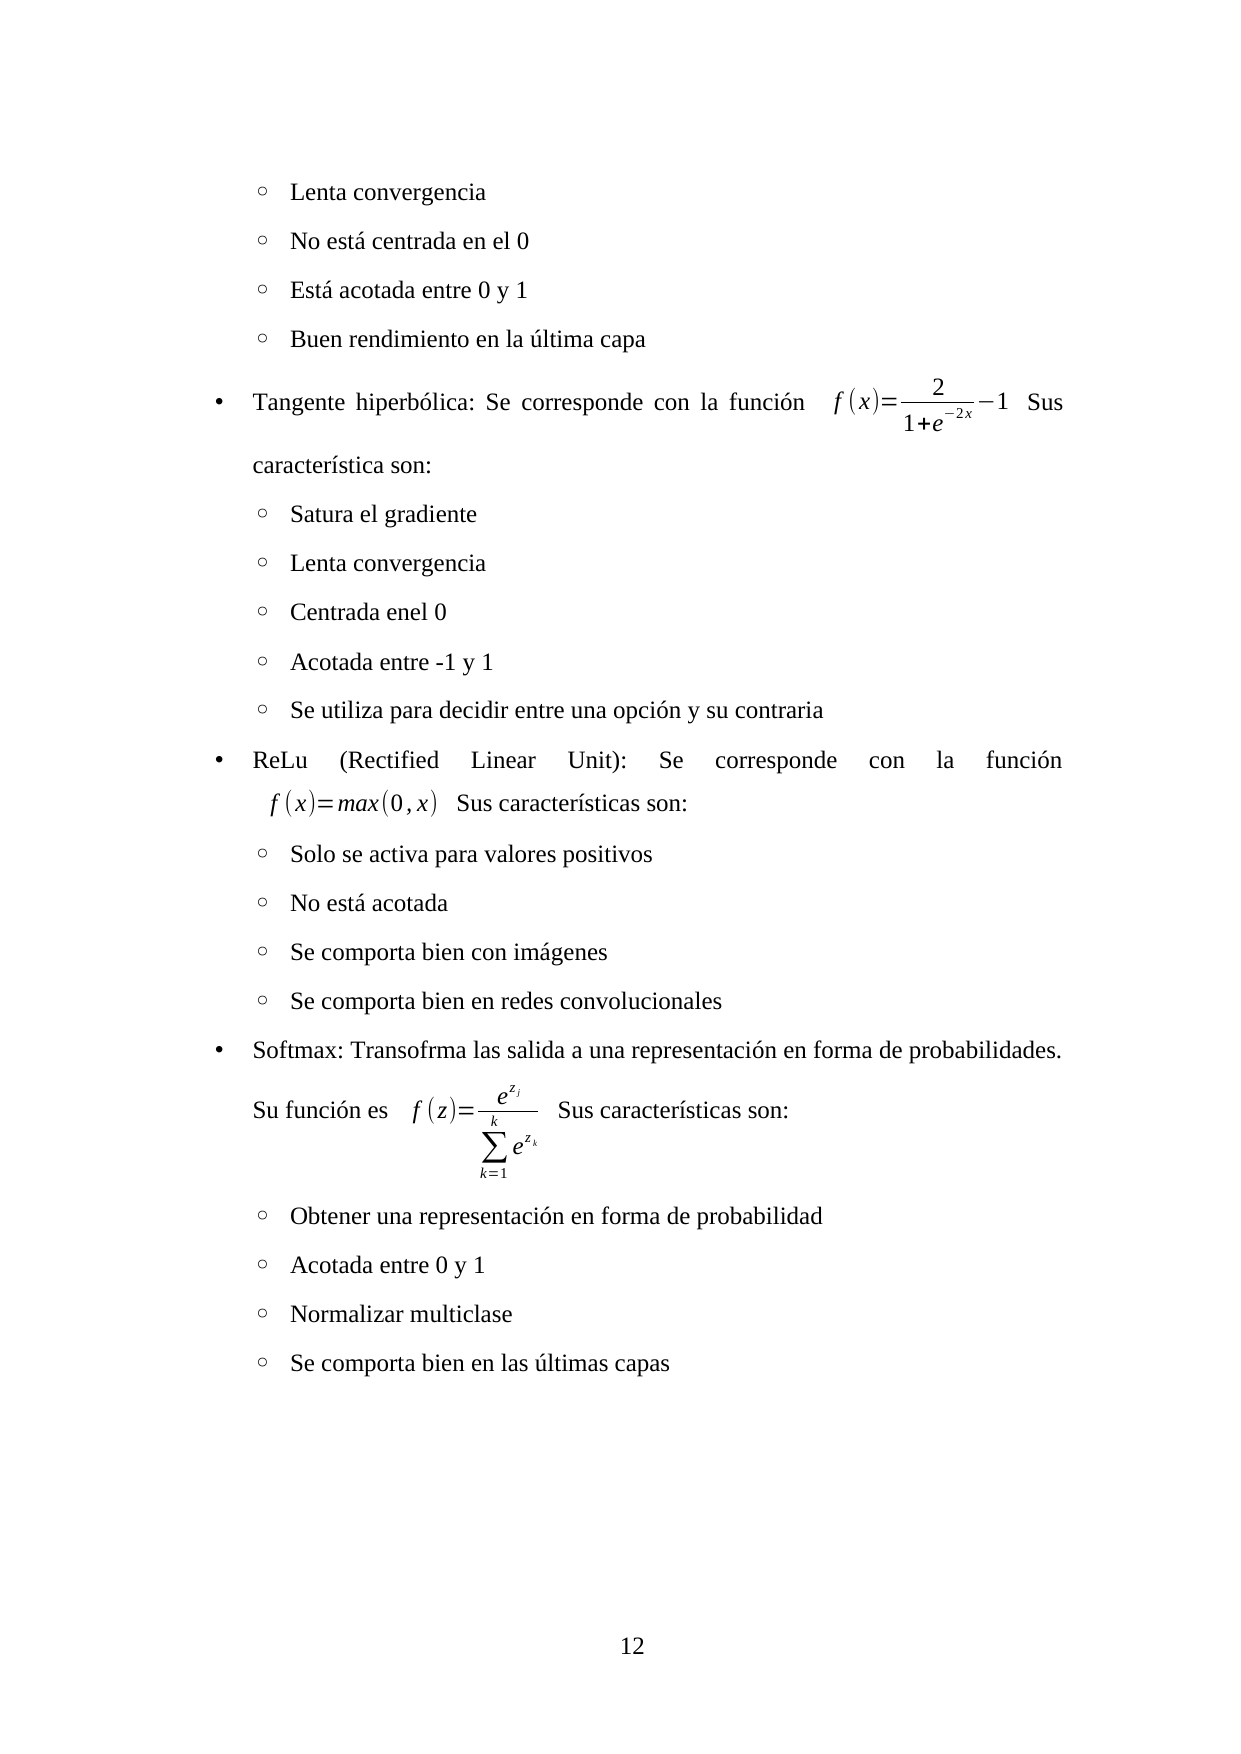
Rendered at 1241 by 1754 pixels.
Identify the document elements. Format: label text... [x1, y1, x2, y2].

list Se comporta bien en redes convolucionales [252, 986, 1063, 1014]
list Softmax: Transofrma las salida a una representación en forma de probabilidades. Su función es Sus características son: [215, 1035, 1063, 1181]
list Satura el gradiente [252, 499, 1063, 528]
list Solo se activa para valores positivos [252, 839, 1063, 867]
list Obtener una representación en forma de probabilidad [252, 1201, 1063, 1230]
list Acotada entre 0 y 1 [252, 1250, 1063, 1279]
list Se utiliza para decidir entre una opción y su contraria [252, 696, 1063, 724]
list Tangente hiperbólica: Se corresponde con la función Sus característica son: [215, 373, 1063, 479]
list Está acotada entre 0 y 1 [252, 275, 1063, 304]
list Centrada enel 0 [252, 597, 1063, 626]
list ReLu (Rectified Linear Unit): Se corresponde con la función Sus características son: [215, 745, 1063, 818]
list No está acotada [252, 888, 1063, 916]
list Buen rendimiento en la última capa [252, 324, 1063, 353]
list Lenta convergencia [252, 177, 1063, 206]
list Se comporta bien en las últimas capas [252, 1348, 1063, 1377]
list Normalizar multiclase [252, 1299, 1063, 1328]
list Acotada entre -1 y 1 [252, 647, 1063, 675]
list No está centrada en el 0 [252, 226, 1063, 255]
list Se comporta bien con imágenes [252, 937, 1063, 966]
list Lenta convergencia [252, 548, 1063, 577]
